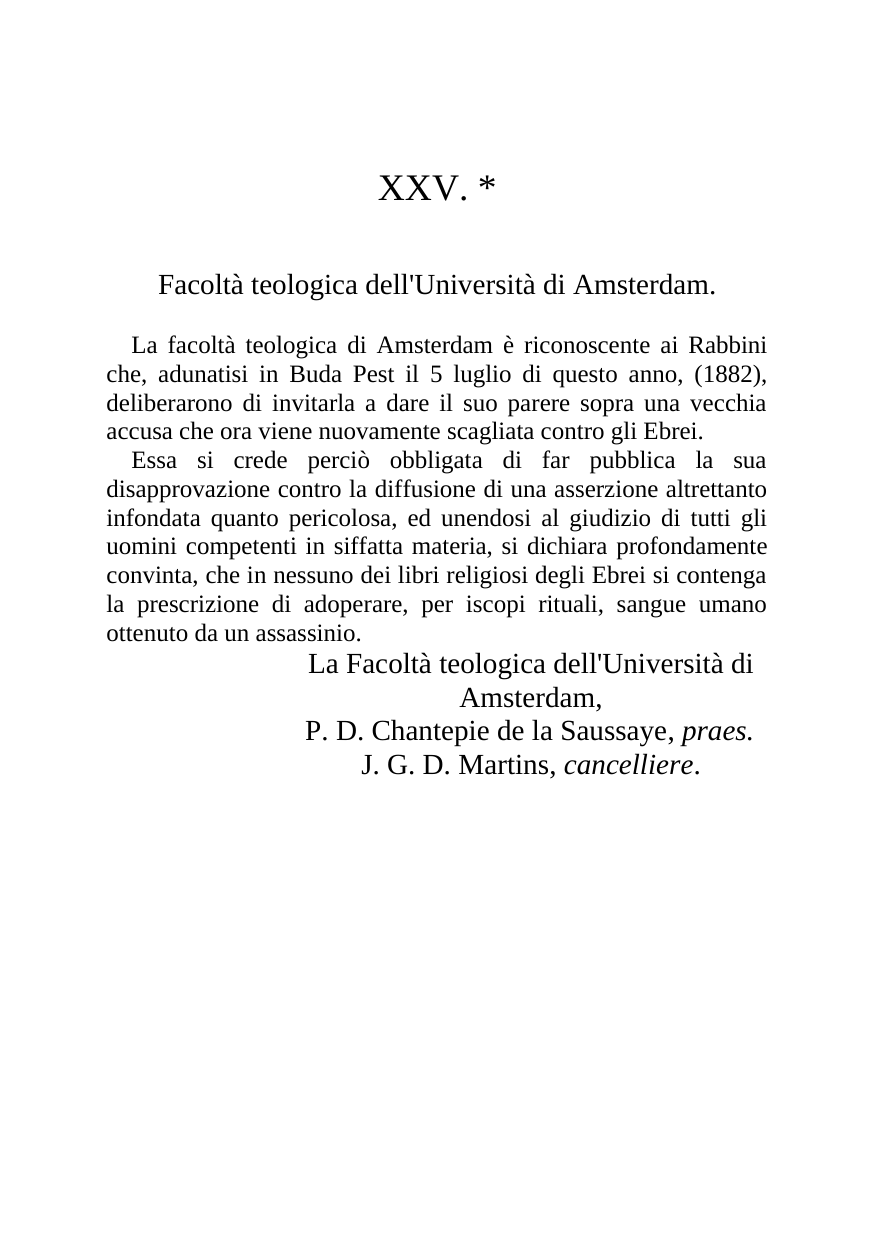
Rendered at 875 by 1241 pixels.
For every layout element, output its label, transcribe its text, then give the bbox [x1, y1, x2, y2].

subtitle XXV. * [106, 165, 768, 208]
text La Facoltà teologica dell'Università di Amsterdam, [294, 646, 768, 713]
text P. D. Chantepie de la Saussaye, praes. [294, 713, 768, 747]
text J. G. D. Martins, cancelliere. [294, 747, 768, 781]
subtitle Facoltà teologica dell'Università di Amsterdam. [106, 267, 768, 301]
text La facoltà teologica di Amsterdam è riconoscente ai Rabbini che, adunatisi in Buda Pest il 5 luglio di questo anno, (1882), deliberarono di invitarla a dare il suo parere sopra una vecchia accusa che ora viene nuovamente scagliata contro gli Ebrei. [106, 330, 768, 445]
text Essa si crede perciò obbligata di far pubblica la sua disapprovazione contro la diffusione di una asserzione altrettanto infondata quanto pericolosa, ed unendosi al giudizio di tutti gli uomini competenti in siffatta materia, si dichiara profondamente convinta, che in nessuno dei libri religiosi degli Ebrei si contenga la prescrizione di adoperare, per iscopi rituali, sangue umano ottenuto da un assassinio. [106, 445, 768, 646]
